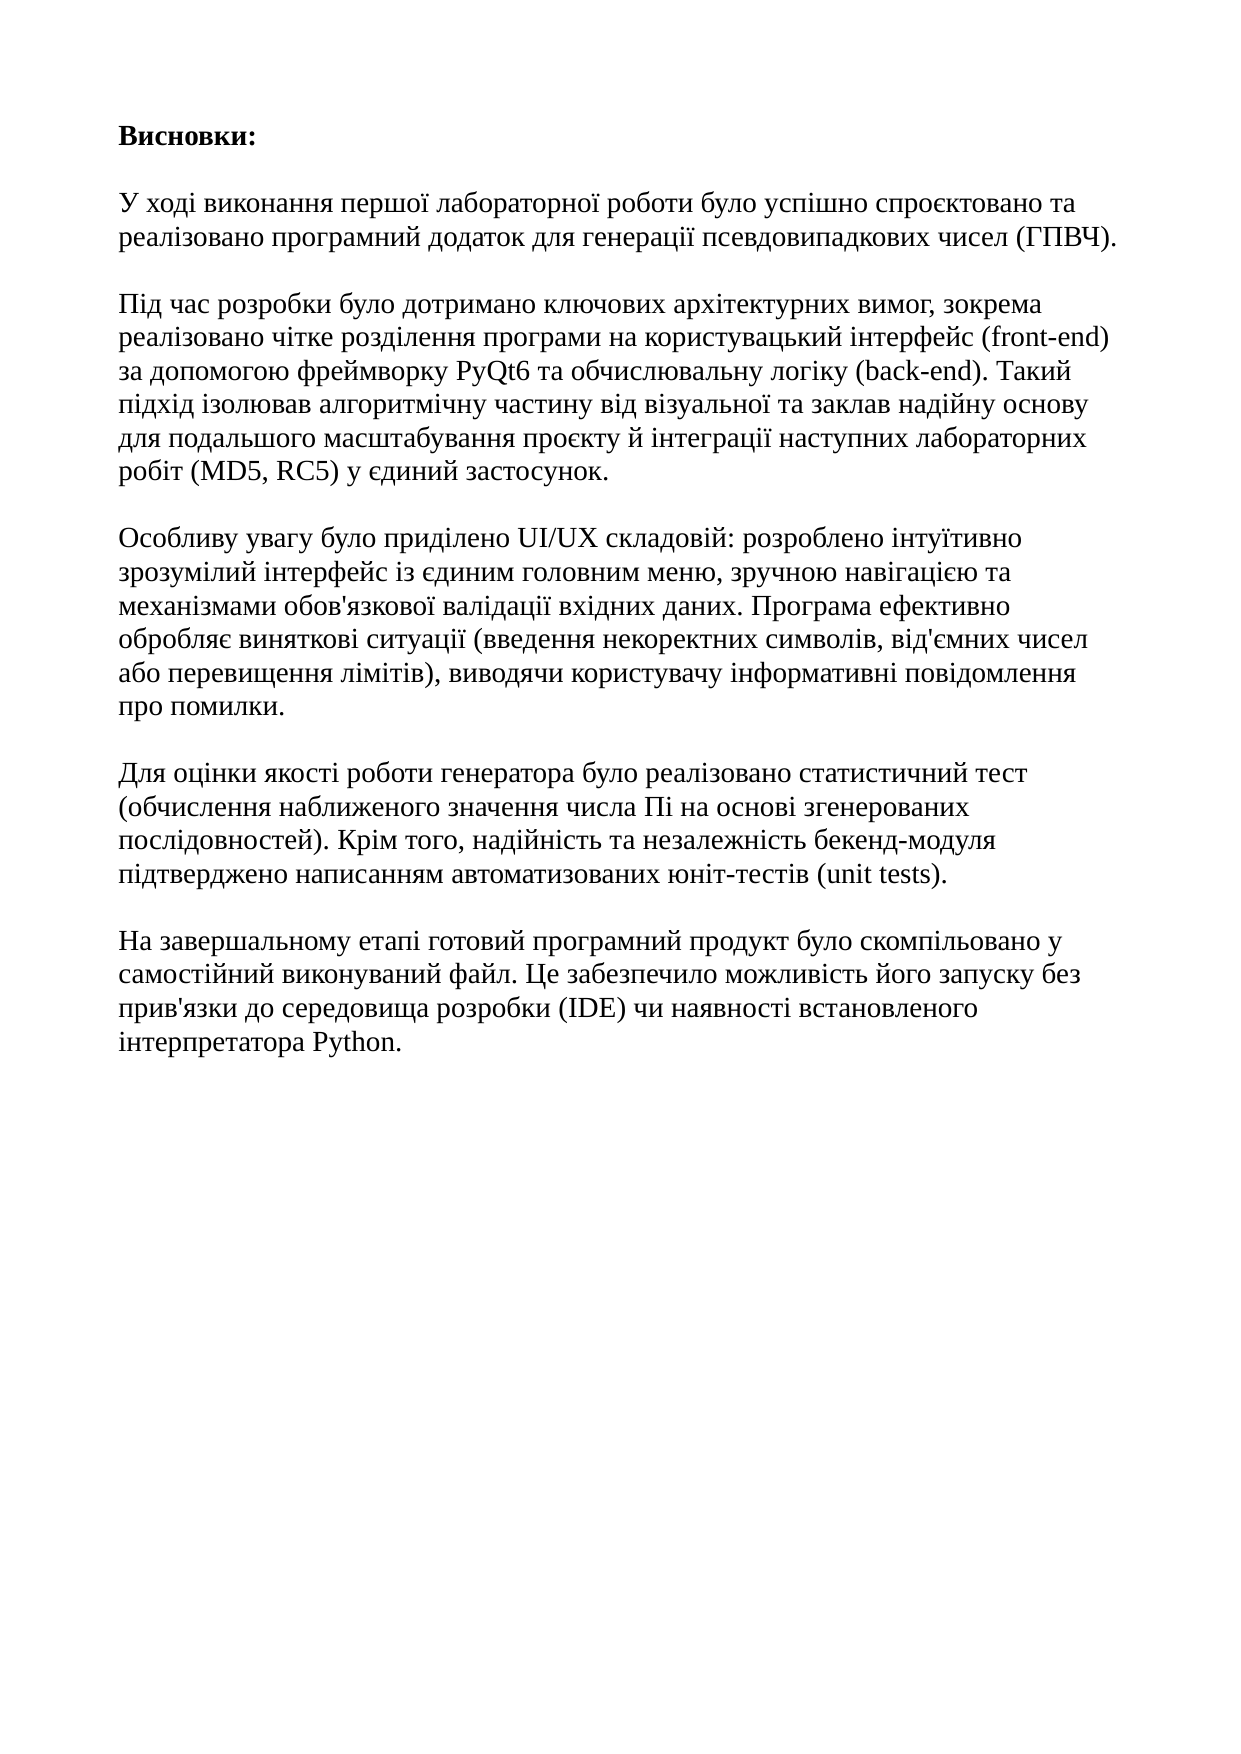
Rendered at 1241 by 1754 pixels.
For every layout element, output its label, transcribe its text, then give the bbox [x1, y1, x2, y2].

text Для оцінки якості роботи генератора було реалізовано статистичний тест (обчислення наближеного значення числа Пі на основі згенерованих послідовностей). Крім того, надійність та незалежність бекенд-модуля підтверджено написанням автоматизованих юніт-тестів (unit tests). [118, 755, 1122, 889]
text На завершальному етапі готовий програмний продукт було скомпільовано у самостійний виконуваний файл. Це забезпечило можливість його запуску без прив'язки до середовища розробки (IDE) чи наявності встановленого інтерпретатора Python. [118, 923, 1122, 1057]
text Під час розробки було дотримано ключових архітектурних вимог, зокрема реалізовано чітке розділення програми на користувацький інтерфейс (front-end) за допомогою фреймворку PyQt6 та обчислювальну логіку (back-end). Такий підхід ізолював алгоритмічну частину від візуальної та заклав надійну основу для подальшого масштабування проєкту й інтеграції наступних лабораторних робіт (MD5, RC5) у єдиний застосунок. [118, 286, 1122, 487]
text Особливу увагу було приділено UI/UX складовій: розроблено інтуїтивно зрозумілий інтерфейс із єдиним головним меню, зручною навігацією та механізмами обов'язкової валідації вхідних даних. Програма ефективно обробляє виняткові ситуації (введення некоректних символів, від'ємних чисел або перевищення лімітів), виводячи користувачу інформативні повідомлення про помилки. [118, 521, 1122, 722]
text Висновки: [118, 118, 1122, 152]
text У ході виконання першої лабораторної роботи було успішно спроєктовано та реалізовано програмний додаток для генерації псевдовипадкових чисел (ГПВЧ). [118, 185, 1122, 252]
